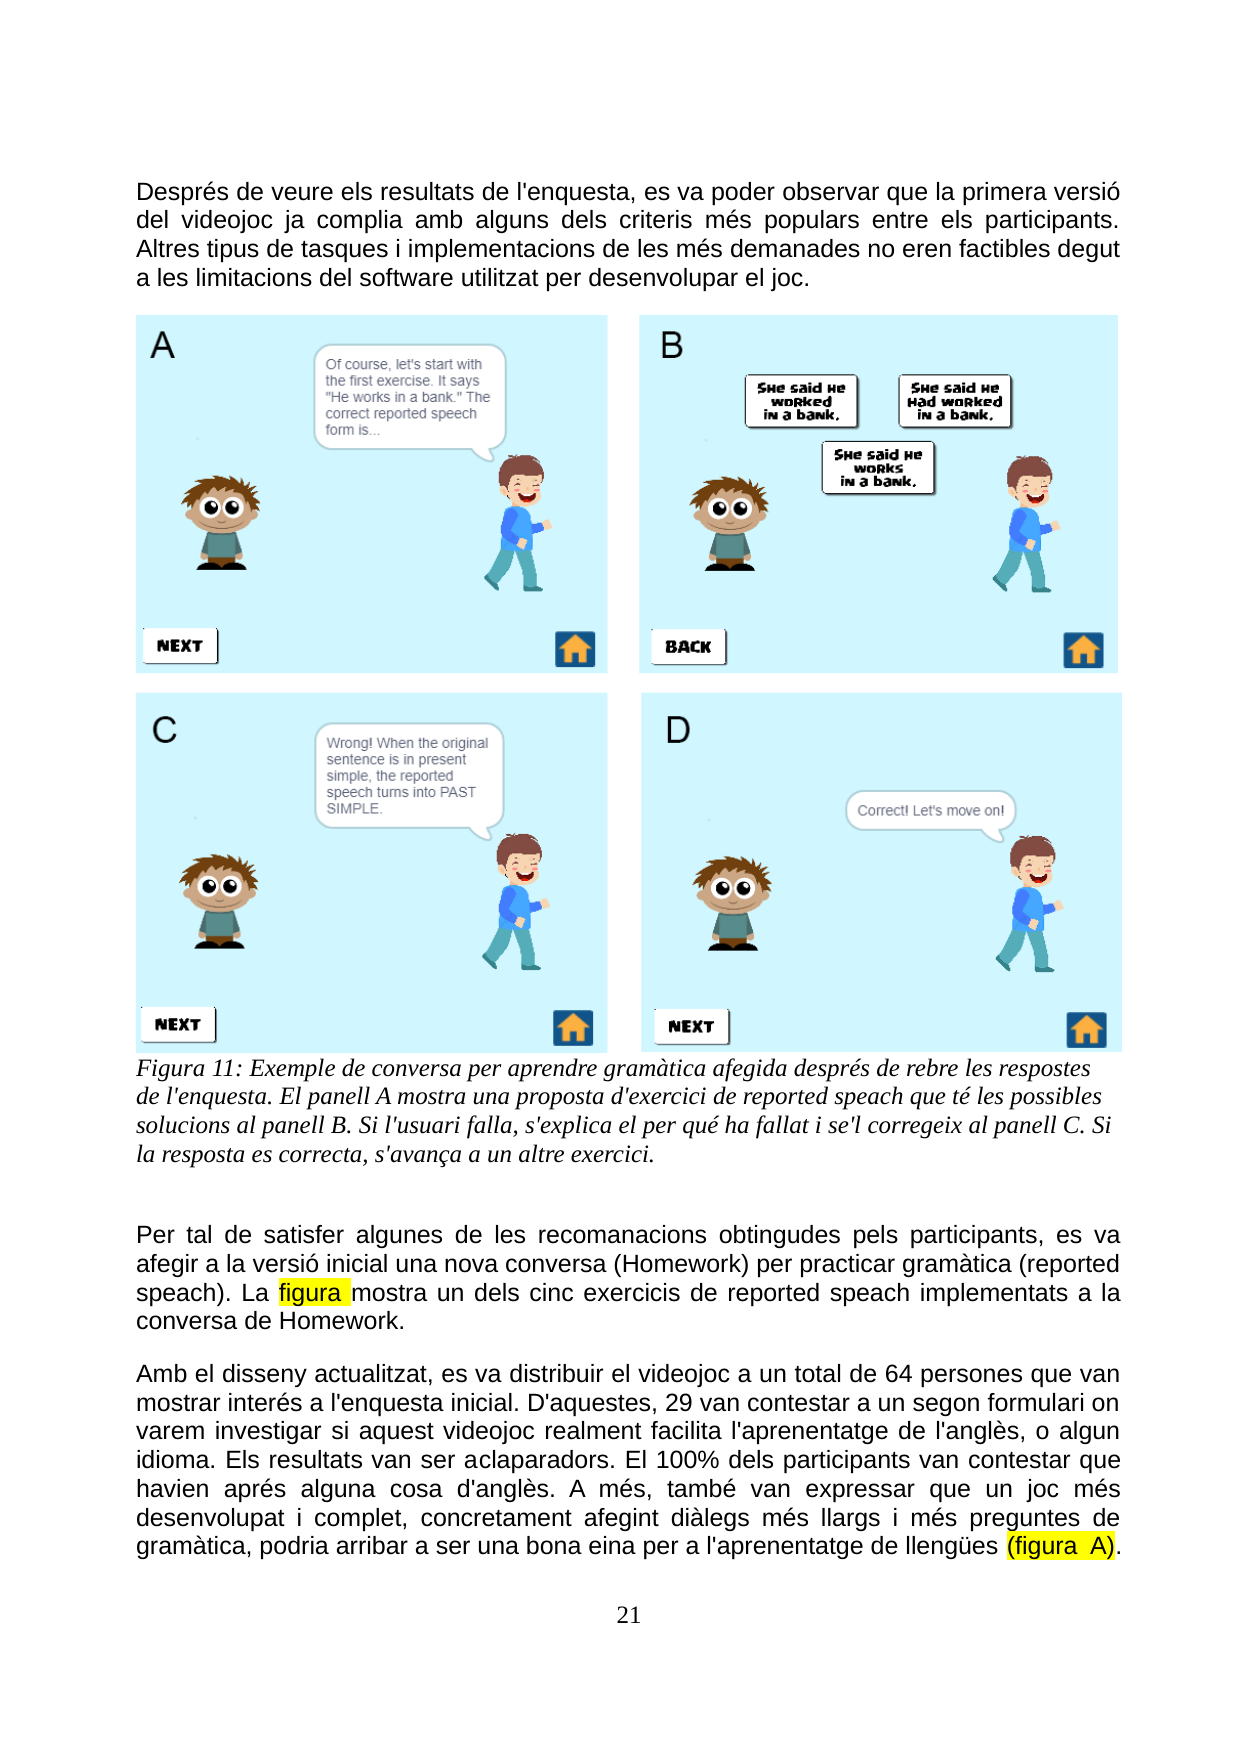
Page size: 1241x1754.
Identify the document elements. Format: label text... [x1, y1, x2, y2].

picture [135, 315, 1123, 1053]
text Figura 11: Exemple de conversa per aprendre gramàtica afegida després de rebre les respostes de l'enquesta. El panell A mostra una proposta d'exercici de reported speach que té les possibles solucions al panell B. Si l'usuari falla, s'explica el per qué ha fallat i se'l corregeix al panell C. Si la resposta es correcta, s'avança a un altre exercici. [136, 1053, 1122, 1168]
text Per tal de satisfer algunes de les recomanacions obtingudes pels participants, es va afegir a la versió inicial una nova conversa (Homework) per practicar gramàtica (reported speach). La figura mostra un dels cinc exercicis de reported speach implementats a la conversa de Homework. [136, 1220, 1122, 1335]
text Amb el disseny actualitzat, es va distribuir el videojoc a un total de 64 persones que van mostrar interés a l'enquesta inicial. D'aquestes, 29 van contestar a un segon formulari on varem investigar si aquest videojoc realment facilita l'aprenentatge de l'anglès, o algun idioma. Els resultats van ser aclaparadors. El 100% dels participants van contestar que havien aprés alguna cosa d'anglès. A més, també van expressar que un joc més desenvolupat i complet, concretament afegint diàlegs més llargs i més preguntes de gramàtica, podria arribar a ser una bona eina per a l'aprenentatge de llengües (figura A). [136, 1359, 1122, 1560]
text Després de veure els resultats de l'enquesta, es va poder observar que la primera versió del videojoc ja complia amb alguns dels criteris més populars entre els participants. Altres tipus de tasques i implementacions de les més demanades no eren factibles degut a les limitacions del software utilitzat per desenvolupar el joc. [136, 176, 1122, 291]
